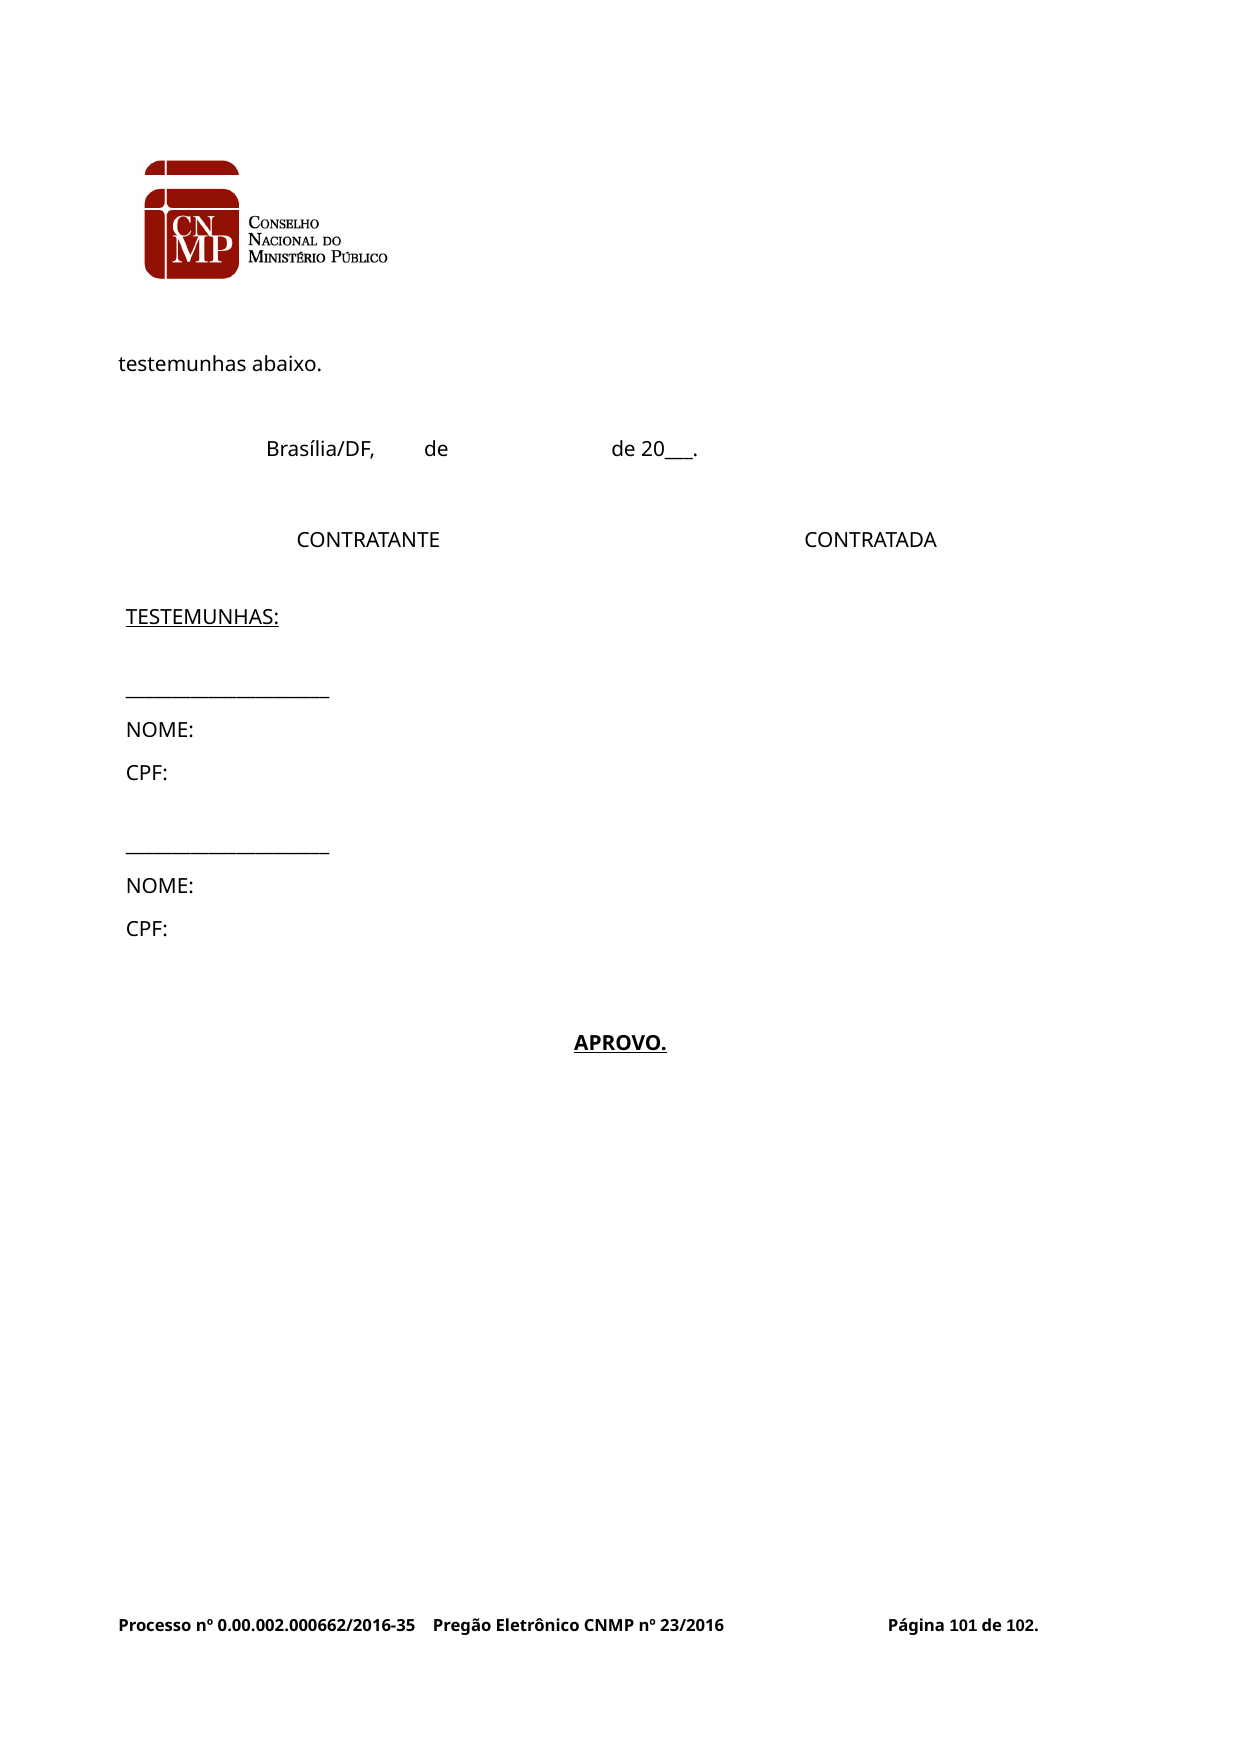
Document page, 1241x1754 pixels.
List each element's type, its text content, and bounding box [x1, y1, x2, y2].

table_cell ______________________ NOME: CPF: [118, 786, 1078, 943]
table_header CONTRATADA [619, 519, 1122, 559]
picture [128, 146, 398, 293]
subtitle Brasília/DF, de de 20___. [118, 434, 1122, 462]
table_header CONTRATANTE [117, 519, 619, 559]
table_header TESTEMUNHAS: [118, 602, 1078, 630]
text APROVO. [118, 1028, 1122, 1056]
text testemunhas abaixo. [118, 349, 1122, 377]
table_cell ______________________ NOME: CPF: [118, 630, 1078, 786]
